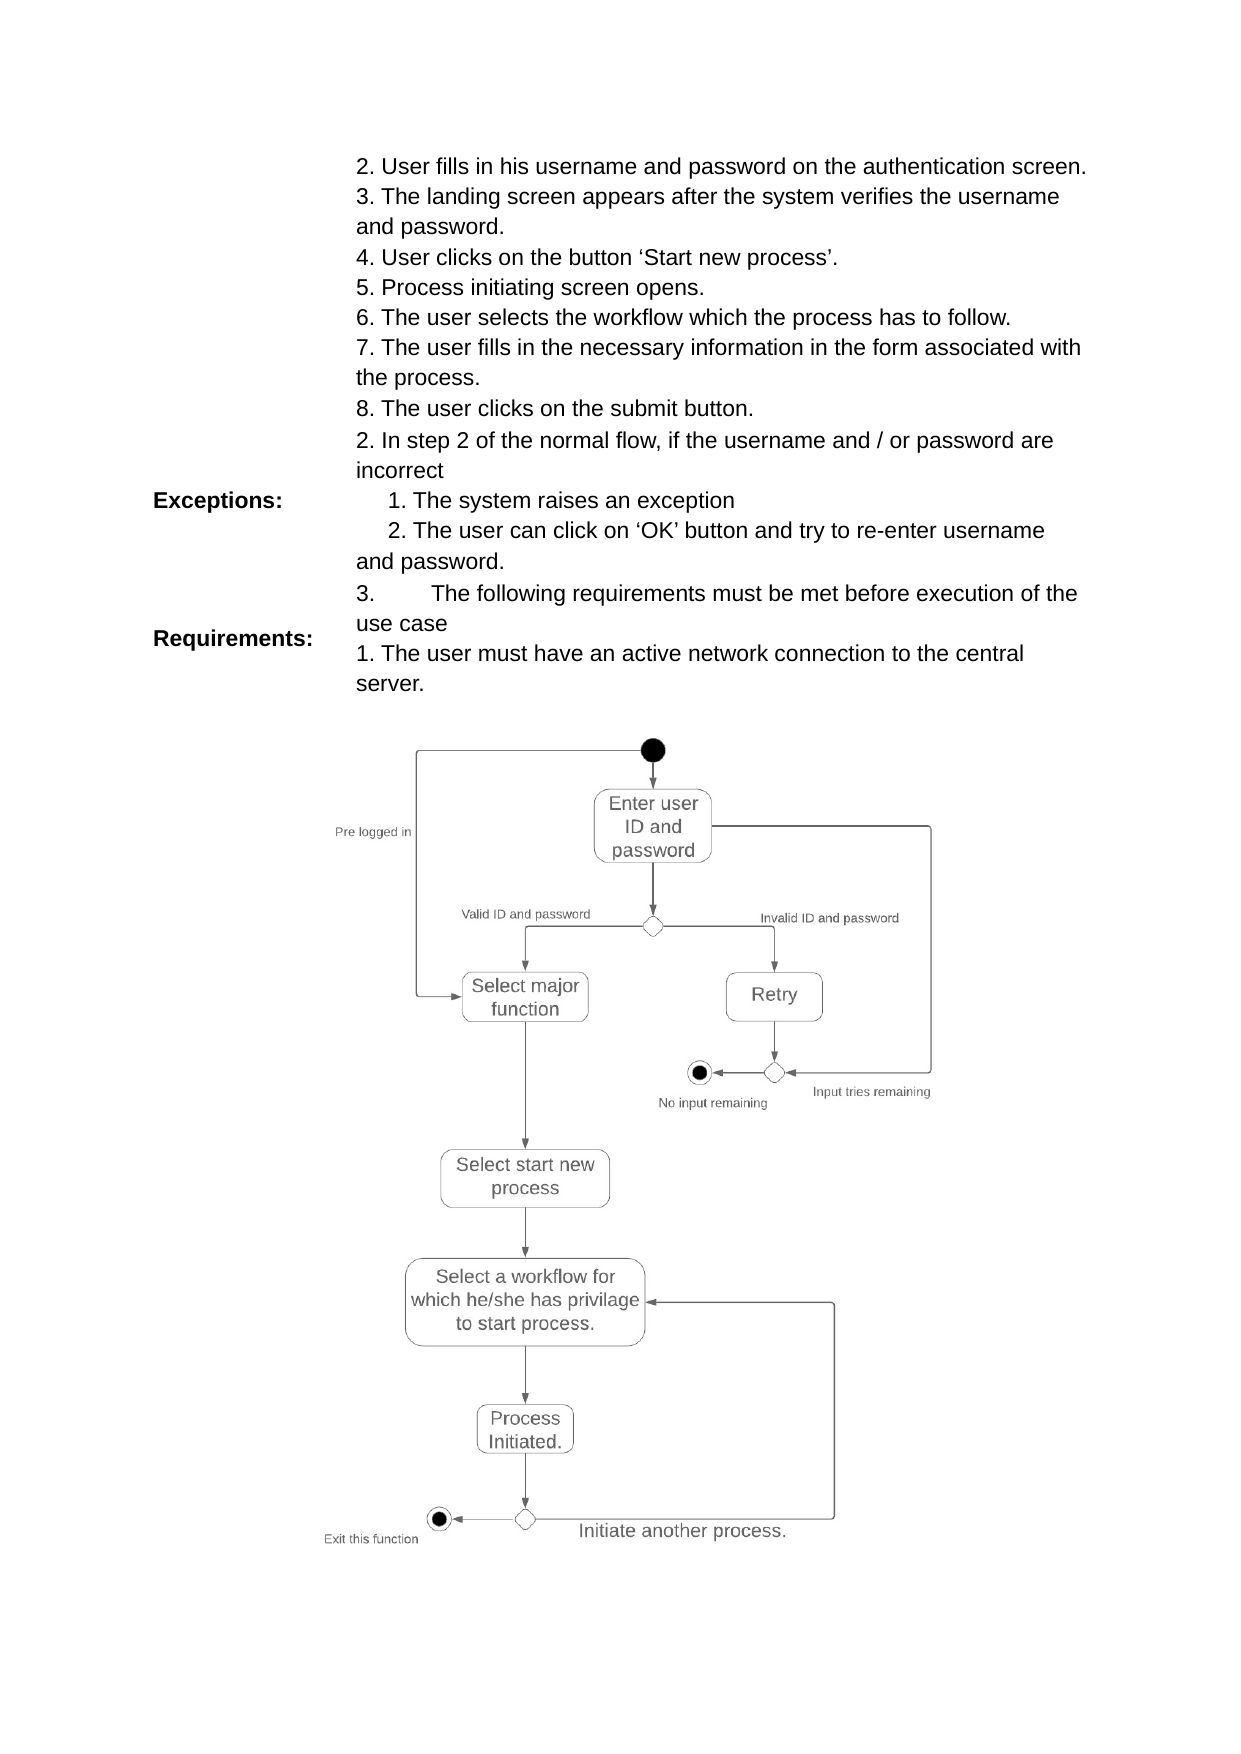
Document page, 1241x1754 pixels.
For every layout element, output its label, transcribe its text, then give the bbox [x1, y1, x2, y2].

table_cell Exceptions: [150, 424, 353, 577]
table_cell [150, 150, 353, 424]
table_cell 2. User fills in his username and password on the authentication screen. 3. The landing screen appears after the system verifies the username and password. 4. User clicks on the button ‘Start new process’. 5. Process initiating screen opens. 6. The user selects the workflow which the process has to follow. 7. The user fills in the necessary information in the form associated with the process. 8. The user clicks on the submit button. [353, 150, 1090, 424]
table_cell 2. In step 2 of the normal flow, if the username and / or password are incorrect 1. The system raises an exception 2. The user can click on ‘OK’ button and try to re-enter username and password. [353, 424, 1090, 577]
table_cell The following requirements must be met before execution of the use case 1. The user must have an active network connection to the central server. [353, 577, 1090, 700]
table_cell Requirements: [150, 577, 353, 700]
picture [257, 734, 983, 1574]
